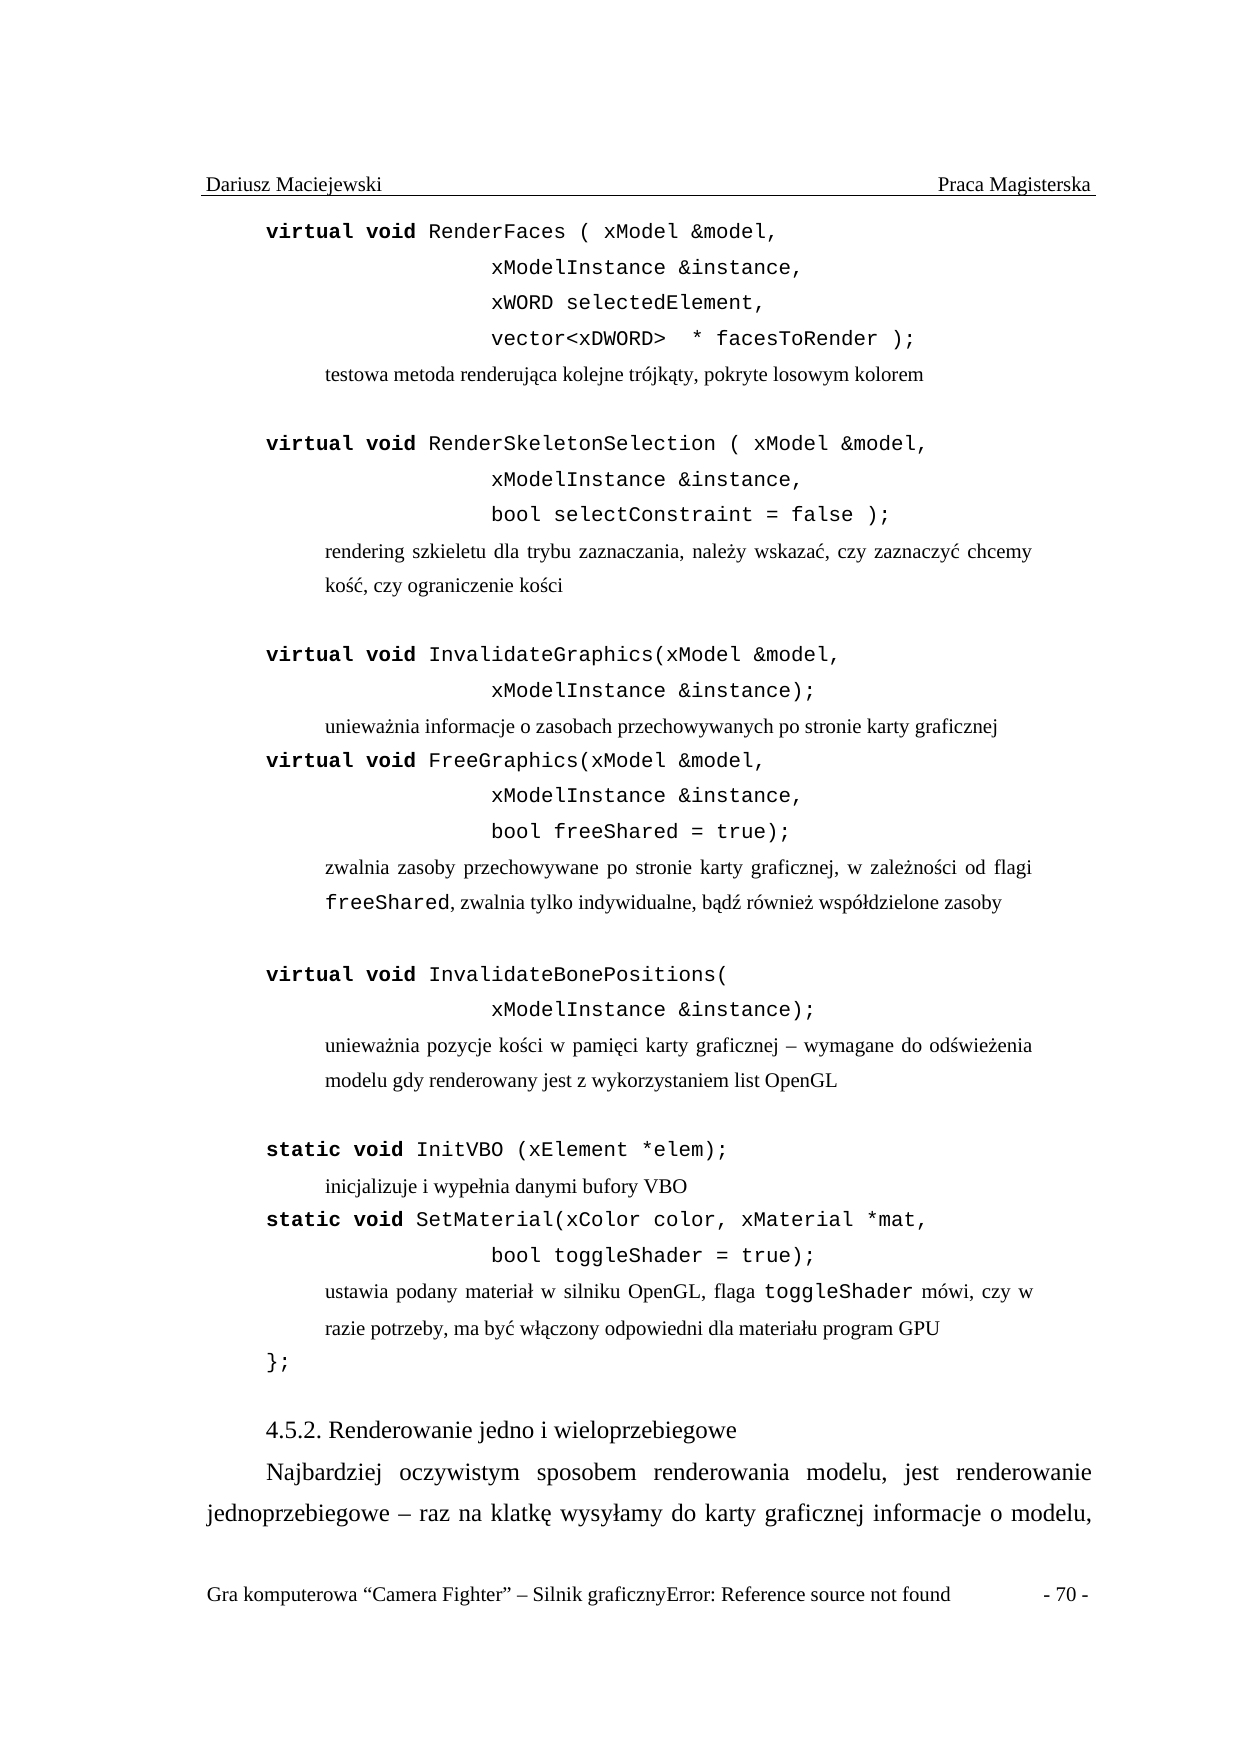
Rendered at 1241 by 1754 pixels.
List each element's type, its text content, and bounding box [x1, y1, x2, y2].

text virtual void RenderSkeletonSelection ( xModel &model, xModelInstance &instance, bool selectConstraint = false ); [266, 433, 1033, 528]
text virtual void InvalidateBonePositions( xModelInstance &instance); [266, 963, 1033, 1023]
text static void SetMaterial(xColor color, xMaterial *mat, bool toggleShader = true); [266, 1209, 1033, 1268]
text virtual void InvalidateGraphics(xModel &model, xModelInstance &instance); [266, 644, 1033, 703]
text virtual void FreeGraphics(xModel &model, xModelInstance &instance, bool freeShared = true); [266, 750, 1033, 844]
text testowa metoda renderująca kolejne trójkąty, pokryte losowym kolorem [325, 363, 1033, 386]
text }; [266, 1351, 1033, 1375]
text rendering szkieletu dla trybu zaznaczania, należy wskazać, czy zaznaczyć chcemy kość, czy ograniczenie kości [325, 539, 1033, 597]
text static void InitVBO (xElement *elem); [266, 1139, 1033, 1163]
text ustawia podany materiał w silniku OpenGL, flaga toggleShader mówi, czy w razie potrzeby, ma być włączony odpowiedni dla materiału program GPU [325, 1280, 1033, 1339]
text unieważnia pozycje kości w pamięci karty graficznej – wymagane do odświeżenia modelu gdy renderowany jest z wykorzystaniem list OpenGL [325, 1034, 1033, 1092]
text virtual void RenderFaces ( xModel &model, xModelInstance &instance, xWORD selectedElement, vector<xDWORD> * facesToRender ); [266, 221, 1033, 351]
text unieważnia informacje o zasobach przechowywanych po stronie karty graficznej [325, 715, 1033, 738]
text Najbardziej oczywistym sposobem renderowania modelu, jest renderowanie jednoprzebiegowe – raz na klatkę wysyłamy do karty graficznej informacje o modelu, [207, 1458, 1092, 1527]
text zwalnia zasoby przechowywane po stronie karty graficznej, w zależności od flagi freeShared, zwalnia tylko indywidualne, bądź również współdzielone zasoby [325, 856, 1033, 916]
text inicjalizuje i wypełnia danymi bufory VBO [325, 1174, 1033, 1198]
subtitle Renderowanie jedno i wieloprzebiegowe [207, 1416, 1092, 1444]
